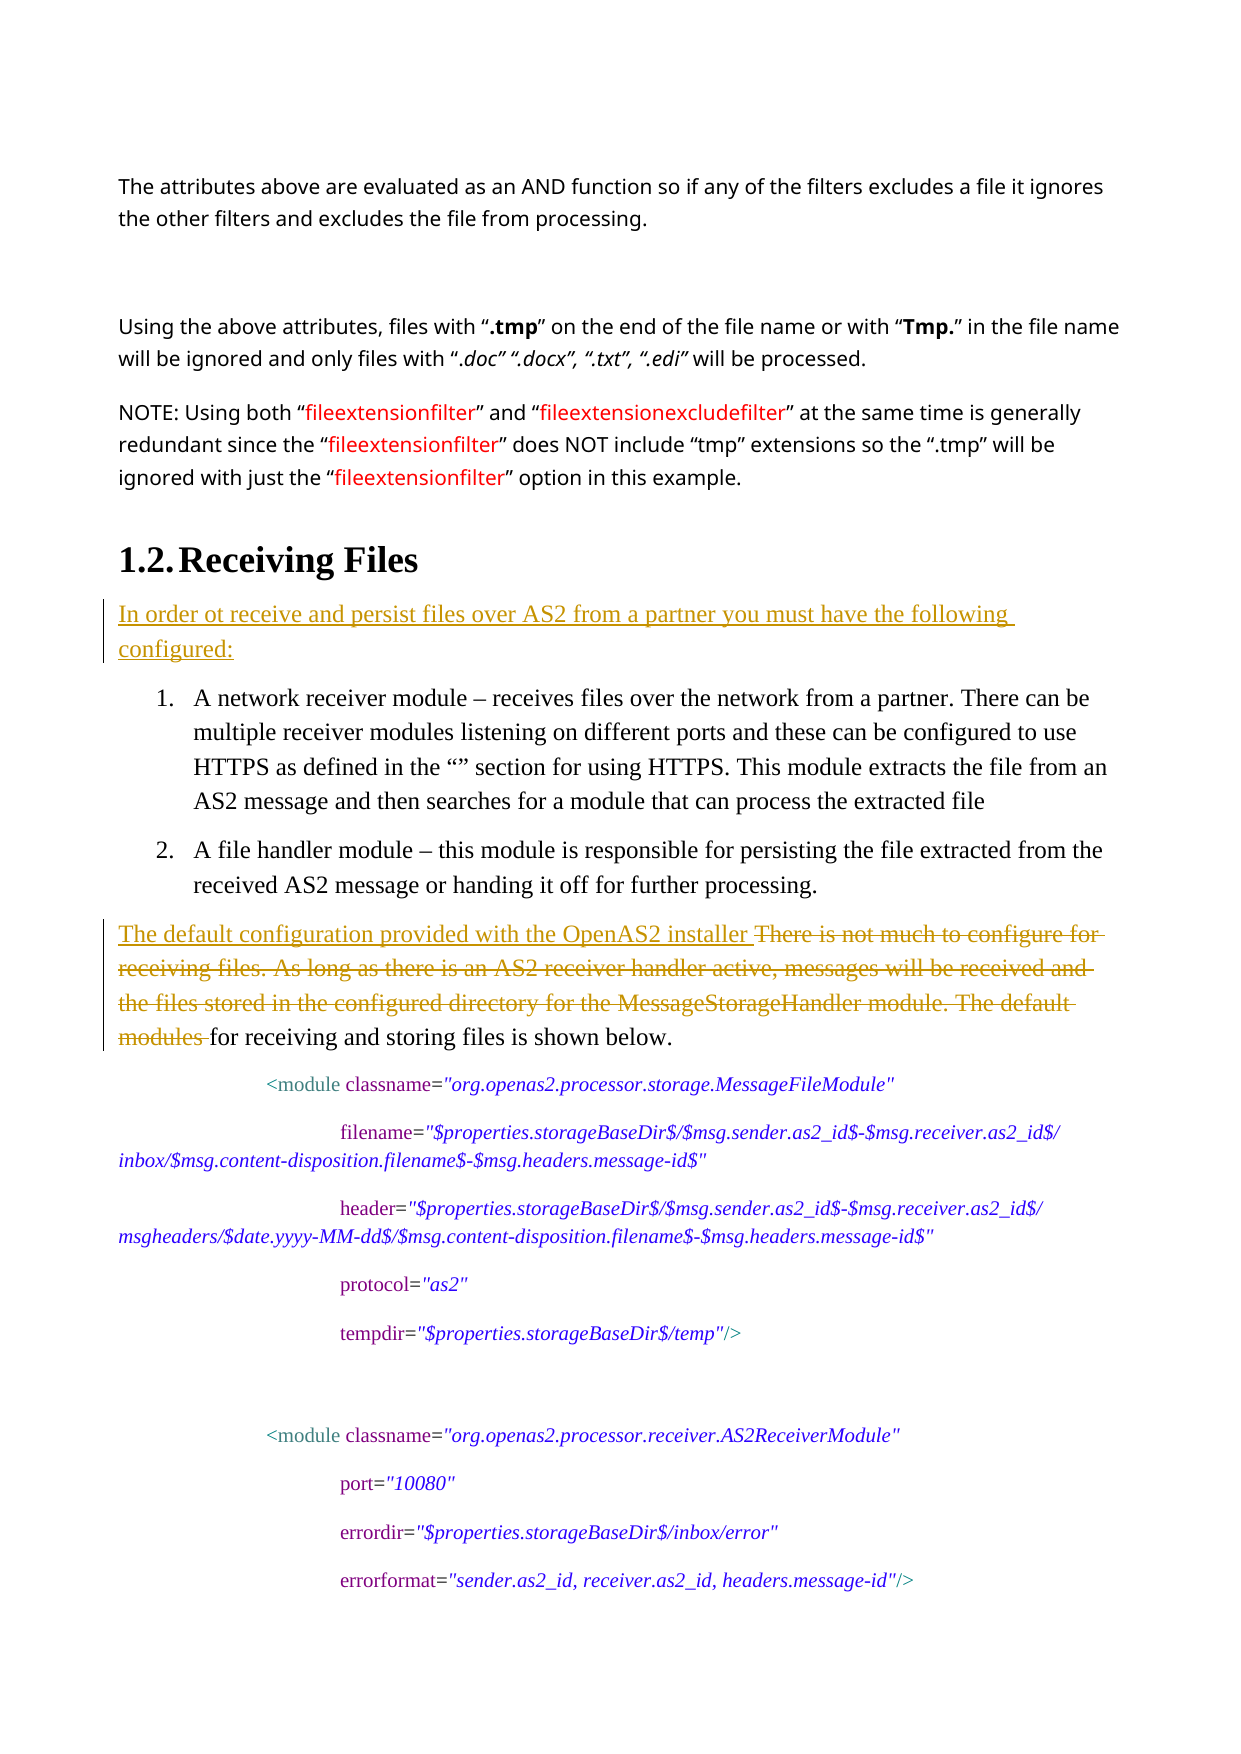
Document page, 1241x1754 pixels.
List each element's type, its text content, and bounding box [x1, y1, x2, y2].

text port="10080" [118, 1471, 1122, 1495]
list Receiving Files [118, 537, 1122, 581]
list A file handler module – this module is responsible for persisting the file extracted from the received AS2 message or handing it off for further processing. [156, 836, 1122, 899]
text errorformat="sender.as2_id, receiver.as2_id, headers.message-id"/> [118, 1568, 1122, 1592]
text The default configuration provided with the OpenAS2 installer for receiving and storing files is shown below. [118, 919, 1122, 1051]
list A network receiver module – receives files over the network from a partner. There can be multiple receiver modules listening on different ports and these can be configured to use HTTPS as defined in the “” section for using HTTPS. This module extracts the file from an AS2 message and then searches for a module that can process the extracted file [156, 683, 1122, 815]
text tempdir="$properties.storageBaseDir$/temp"/> [118, 1321, 1122, 1344]
text filename="$properties.storageBaseDir$/$msg.sender.as2_id$-$msg.receiver.as2_id$/inbox/$msg.content-disposition.filename$-$msg.headers.message-id$" [118, 1120, 1122, 1172]
text NOTE: Using both “fileextensionfilter” and “fileextensionexcludefilter” at the same time is generally redundant since the “fileextensionfilter” does NOT include “tmp” extensions so the “.tmp” will be ignored with just the “fileextensionfilter” option in this example. [118, 398, 1122, 492]
text The attributes above are evaluated as an AND function so if any of the filters excludes a file it ignores the other filters and excludes the file from processing. [118, 172, 1122, 233]
text In order ot receive and persist files over AS2 from a partner you must have the following configured: [118, 599, 1122, 663]
text <module classname="org.openas2.processor.storage.MessageFileModule" [118, 1072, 1122, 1096]
text <module classname="org.openas2.processor.receiver.AS2ReceiverModule" [118, 1423, 1122, 1447]
text Using the above attributes, files with “.tmp” on the end of the file name or with “Tmp.” in the file name will be ignored and only files with “.doc” “.docx”, “.txt”, “.edi” will be processed. [118, 312, 1122, 373]
text protocol="as2" [118, 1272, 1122, 1296]
text errordir="$properties.storageBaseDir$/inbox/error" [118, 1520, 1122, 1544]
text header="$properties.storageBaseDir$/$msg.sender.as2_id$-$msg.receiver.as2_id$/msgheaders/$date.yyyy-MM-dd$/$msg.content-disposition.filename$-$msg.headers.message-id$" [118, 1196, 1122, 1248]
